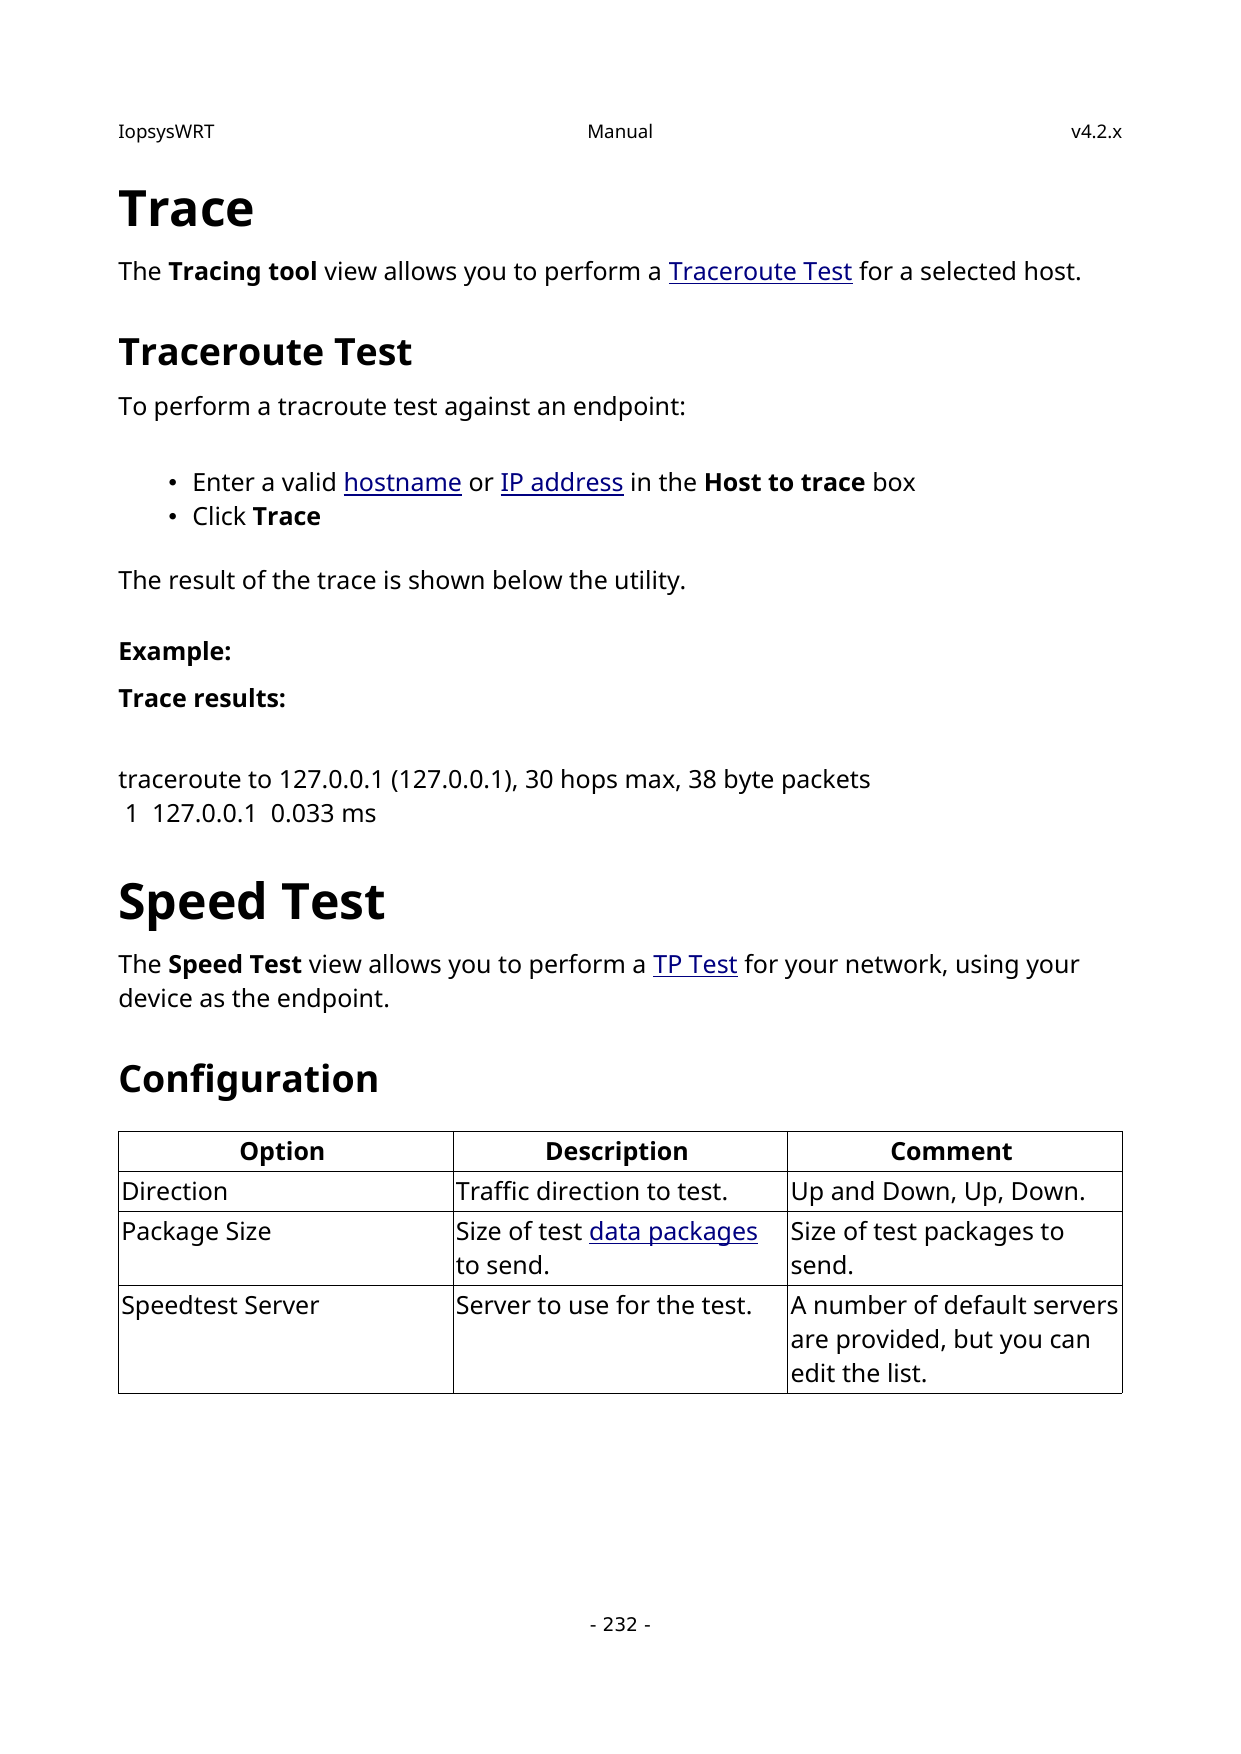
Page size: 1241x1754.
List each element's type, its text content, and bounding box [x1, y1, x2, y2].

table_header Comment [788, 1132, 1122, 1171]
text traceroute to 127.0.0.1 (127.0.0.1), 30 hops max, 38 byte packets 1 127.0.0.1 0.033 ms [118, 727, 1122, 829]
subtitle Example: [118, 634, 1122, 668]
text To perform a tracroute test against an endpoint: [118, 389, 1122, 423]
table_cell Traffic direction to test. [454, 1172, 787, 1211]
subtitle Speed Test [118, 866, 1122, 934]
table_cell Package Size [119, 1212, 453, 1285]
subtitle Configuration [118, 1052, 1122, 1103]
list Enter a valid hostname or IP address in the Host to trace box [177, 465, 1122, 499]
table_cell Up and Down, Up, Down. [788, 1172, 1122, 1211]
list Click Trace [177, 499, 1122, 533]
table_header Description [454, 1132, 787, 1171]
text The result of the trace is shown below the utility. [118, 562, 1122, 597]
table_cell Speedtest Server [119, 1286, 453, 1393]
subtitle Trace [118, 173, 1122, 241]
table_cell Direction [119, 1172, 453, 1211]
table_cell Size of test packages to send. [788, 1212, 1122, 1285]
text The Tracing tool view allows you to perform a Traceroute Test for a selected host. [118, 254, 1122, 288]
table_cell Size of test data packages to send. [454, 1212, 787, 1285]
text Trace results: [118, 681, 1122, 715]
text The Speed Test view allows you to perform a TP Test for your network, using your device as the endpoint. [118, 947, 1122, 1015]
subtitle Traceroute Test [118, 325, 1122, 376]
table_header Option [119, 1132, 453, 1171]
table_cell Server to use for the test. [454, 1286, 787, 1393]
table_cell A number of default servers are provided, but you can edit the list. [788, 1286, 1122, 1393]
